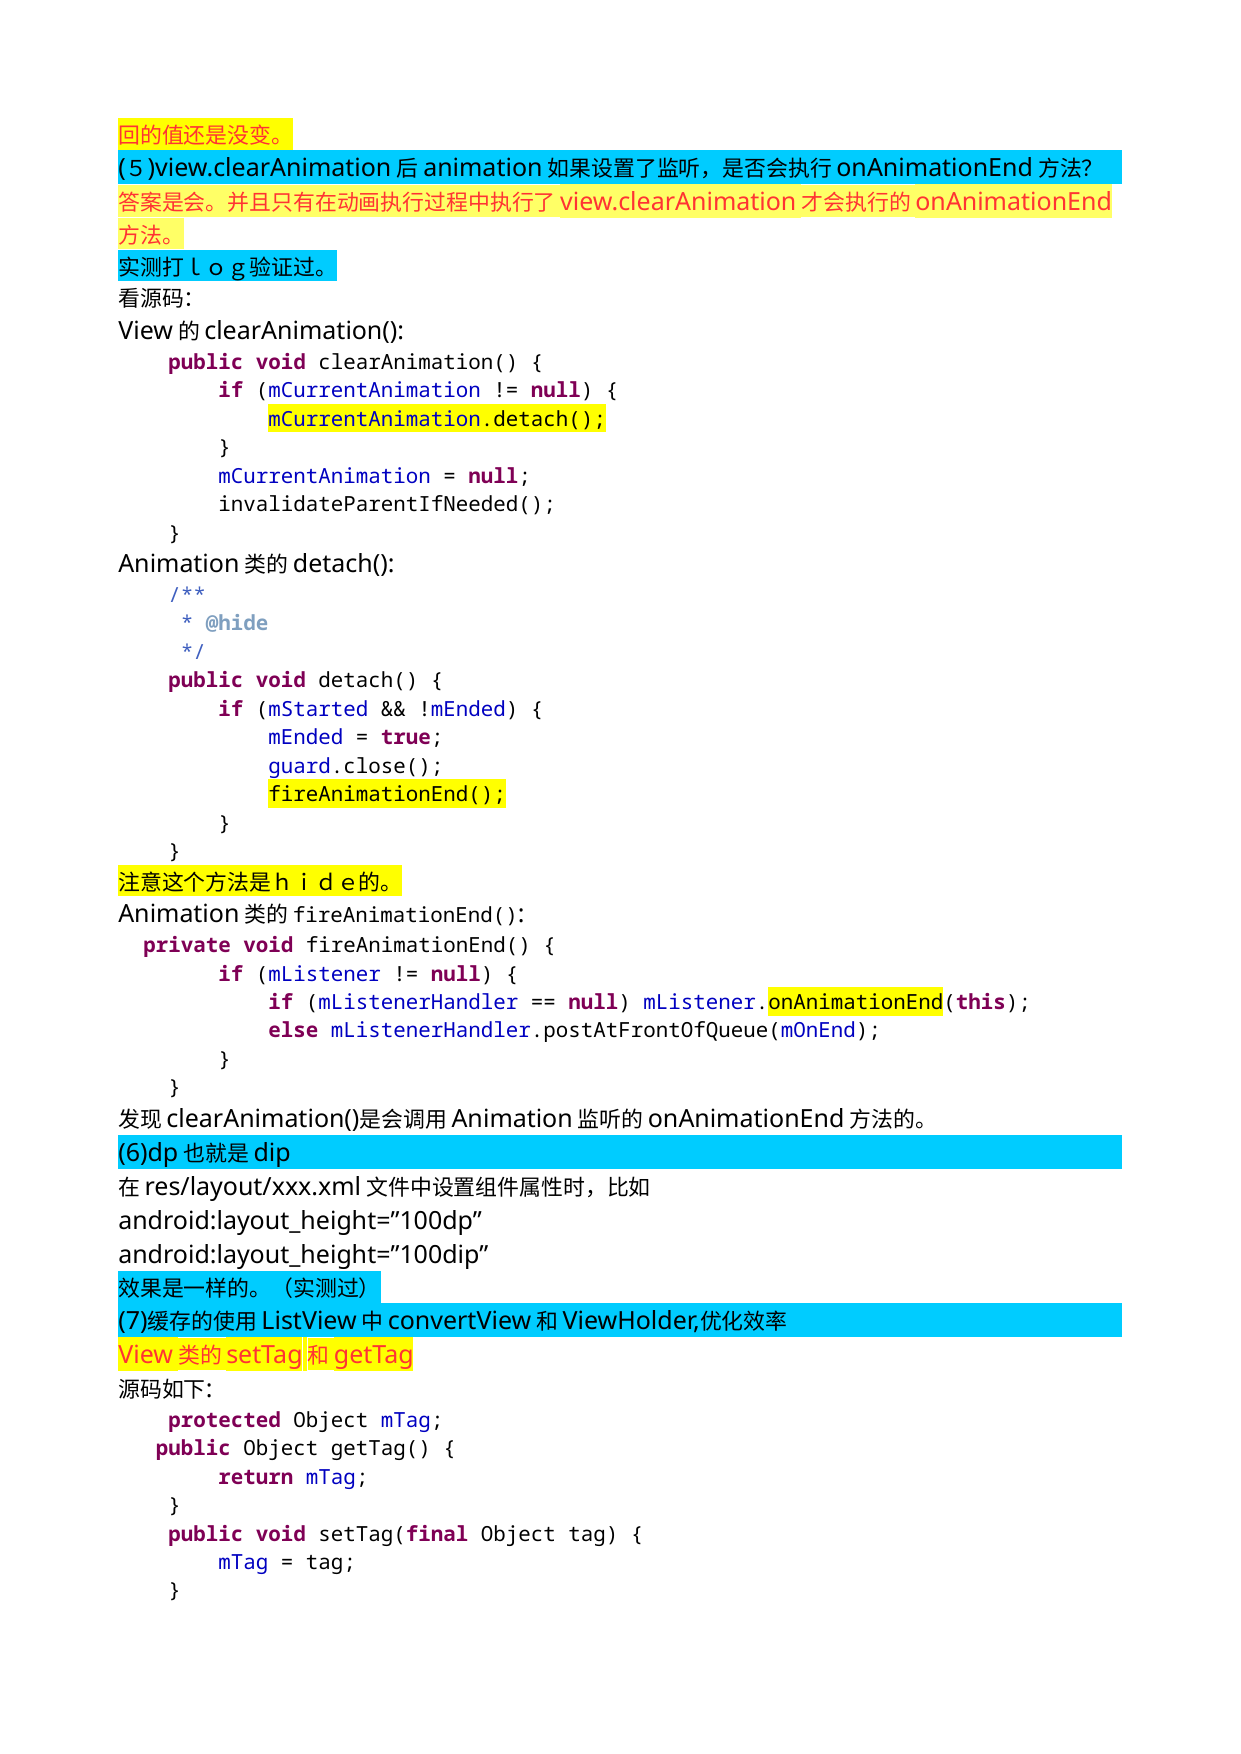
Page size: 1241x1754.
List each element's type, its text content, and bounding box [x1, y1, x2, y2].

text android:layout_height=”100dp” [118, 1203, 1122, 1237]
text 看源码： [118, 281, 1122, 313]
text public Object getTag() { [118, 1433, 1122, 1462]
text public void setTag(final Object tag) { [118, 1519, 1122, 1547]
text if (mStarted && !mEnded) { [118, 694, 1122, 722]
text /** [118, 580, 1122, 608]
text protected Object mTag; [118, 1405, 1122, 1433]
text public void detach() { [118, 665, 1122, 694]
text 效果是一样的。（实测过） [118, 1271, 1122, 1303]
text if (mListener != null) { [118, 959, 1122, 987]
text 实测打ｌｏｇ验证过。 [118, 249, 1122, 281]
text private void fireAnimationEnd() { [118, 930, 1122, 959]
text View的clearAnimation(): [118, 313, 1122, 347]
text Animation类的detach(): [118, 546, 1122, 580]
text (7)缓存的使用ListView中convertView和ViewHolder,优化效率 [118, 1303, 1122, 1337]
text mEnded = true; [118, 722, 1122, 751]
text } [118, 1490, 1122, 1519]
text if (mCurrentAnimation != null) { [118, 375, 1122, 404]
text } [118, 1072, 1122, 1101]
text mCurrentAnimation.detach(); [118, 404, 1122, 432]
text guard.close(); [118, 751, 1122, 779]
text } [118, 836, 1122, 864]
text } [118, 808, 1122, 836]
text } [118, 1576, 1122, 1604]
text (6)dp也就是dip [118, 1135, 1122, 1169]
text 源码如下: [118, 1371, 1122, 1405]
text if (mListenerHandler == null) mListener.onAnimationEnd(this); [118, 987, 1122, 1016]
text 回的值还是没变。 [118, 118, 1122, 150]
text fireAnimationEnd(); [118, 779, 1122, 808]
text 注意这个方法是ｈｉｄｅ的。 [118, 864, 1122, 896]
text View类的setTag和getTag [118, 1337, 1122, 1371]
text return mTag; [118, 1462, 1122, 1490]
text 发现clearAnimation()是会调用Animation监听的onAnimationEnd方法的。 [118, 1101, 1122, 1135]
text 答案是会。并且只有在动画执行过程中执行了view.clearAnimation才会执行的onAnimationEnd方法。 [118, 184, 1122, 249]
text */ [118, 637, 1122, 665]
text 在res/layout/xxx.xml文件中设置组件属性时，比如 [118, 1169, 1122, 1203]
text android:layout_height=”100dip” [118, 1237, 1122, 1271]
text else mListenerHandler.postAtFrontOfQueue(mOnEnd); [118, 1016, 1122, 1044]
text mTag = tag; [118, 1547, 1122, 1576]
text } [118, 518, 1122, 546]
text Animation类的fireAnimationEnd(): [118, 896, 1122, 930]
text * @hide [118, 608, 1122, 637]
text } [118, 432, 1122, 461]
text mCurrentAnimation = null; [118, 461, 1122, 489]
text invalidateParentIfNeeded(); [118, 489, 1122, 518]
text public void clearAnimation() { [118, 347, 1122, 375]
text } [118, 1044, 1122, 1072]
text (５)view.clearAnimation后 animation如果设置了监听，是否会执行onAnimationEnd方法？ [118, 150, 1122, 184]
